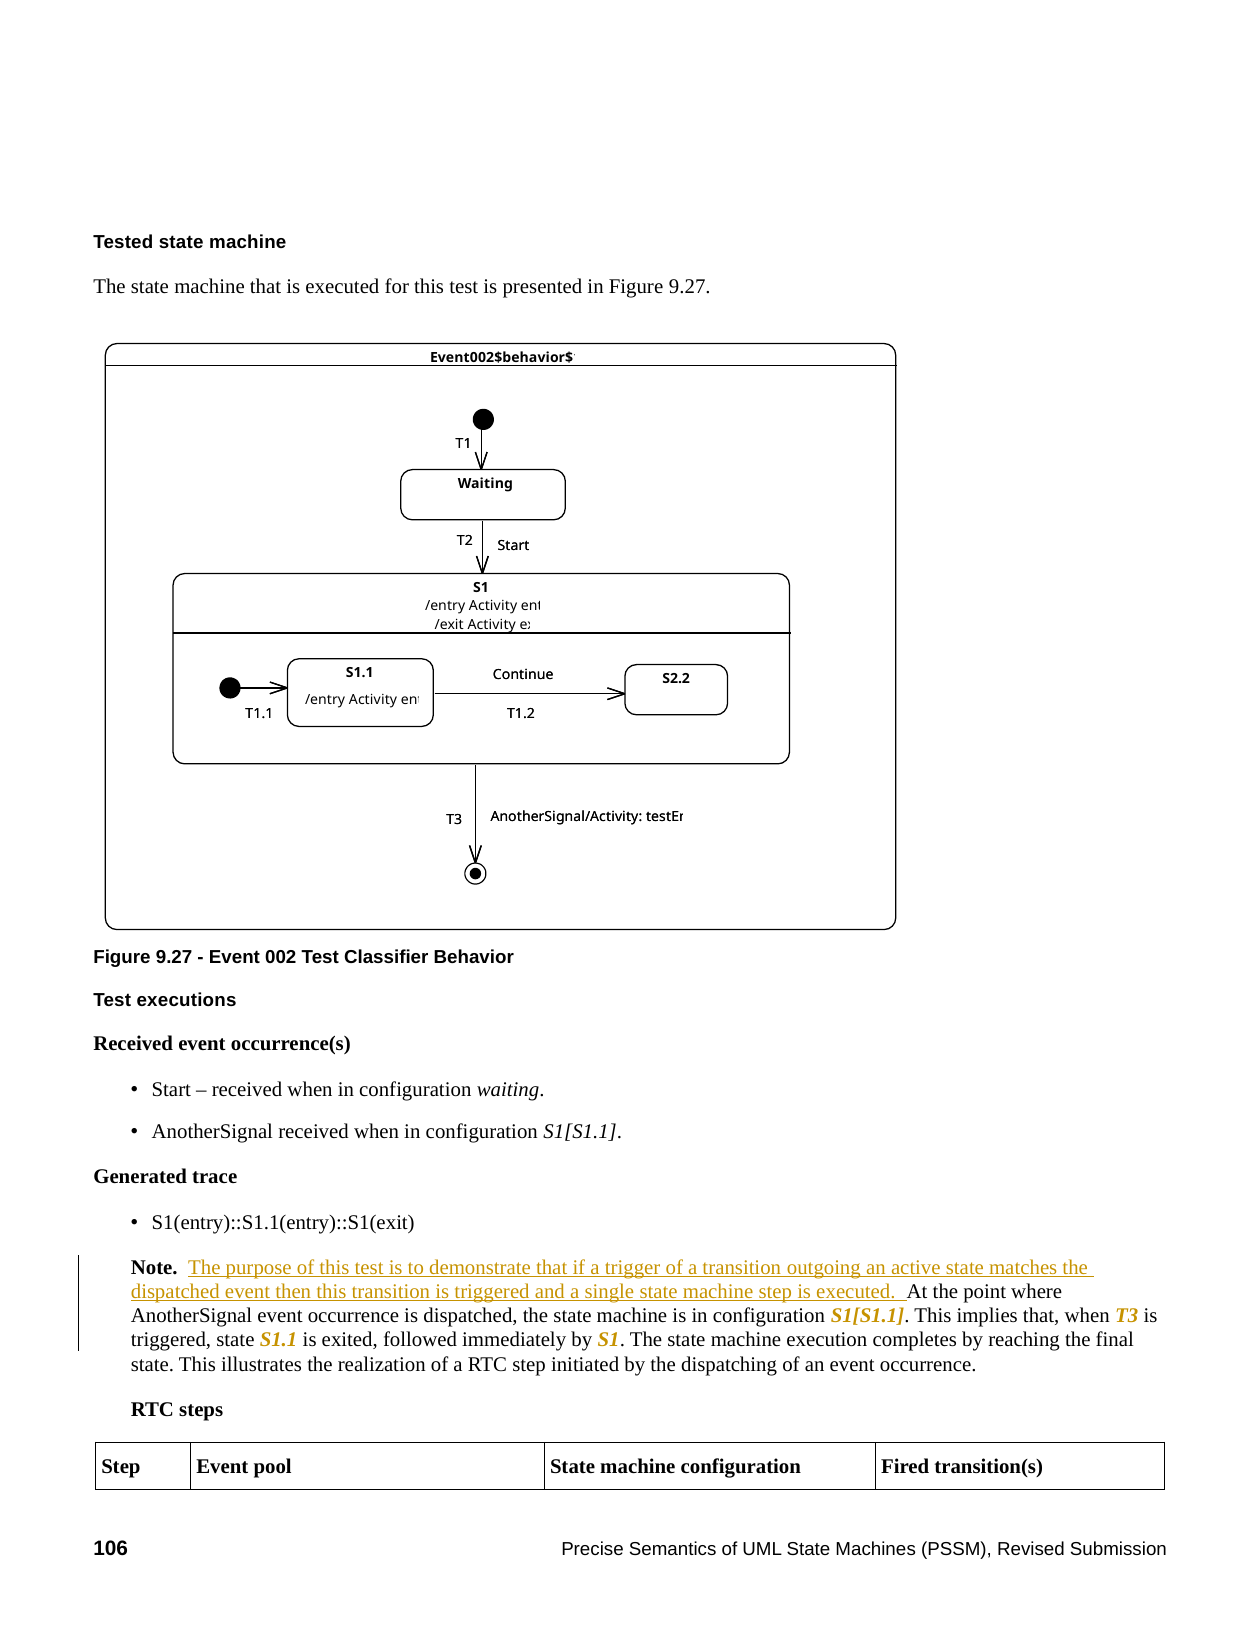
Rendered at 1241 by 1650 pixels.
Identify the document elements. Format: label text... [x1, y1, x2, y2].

table_header Fired transition(s) [876, 1443, 1164, 1489]
text Received event occurrence(s) [93, 1031, 1164, 1055]
list Start – received when in configuration waiting. [131, 1076, 1164, 1101]
subtitle Test executions [93, 319, 1164, 1010]
table_header Event pool [191, 1443, 544, 1489]
list S1(entry)::S1.1(entry)::S1(exit) [131, 1209, 1164, 1234]
text Note. The purpose of this test is to demonstrate that if a trigger of a transition outgoing an active state matches the dispatched event then this transition is triggered and a single state machine step is executed. At the point where AnotherSignal event occurrence is dispatched, the state machine is in configuration S1[S1.1]. This implies that, when T3 is triggered, state S1.1 is exited, followed immediately by S1. The state machine execution completes by reaching the final state. This illustrates the realization of a RTC step initiated by the dispatching of an event occurrence. [131, 1255, 1164, 1376]
text RTC steps [131, 1397, 1164, 1421]
table_header State machine configuration [545, 1443, 875, 1489]
table_header Step [96, 1443, 190, 1489]
text Generated trace [93, 1164, 1164, 1188]
text Figure 9.27 - Event 002 Test Classifier Behavior [93, 331, 909, 968]
subtitle Tested state machine [93, 231, 1164, 253]
text The state machine that is executed for this test is presented in Figure 9.27. [93, 274, 1164, 298]
list AnotherSignal received when in configuration S1[S1.1]. [131, 1118, 1164, 1143]
